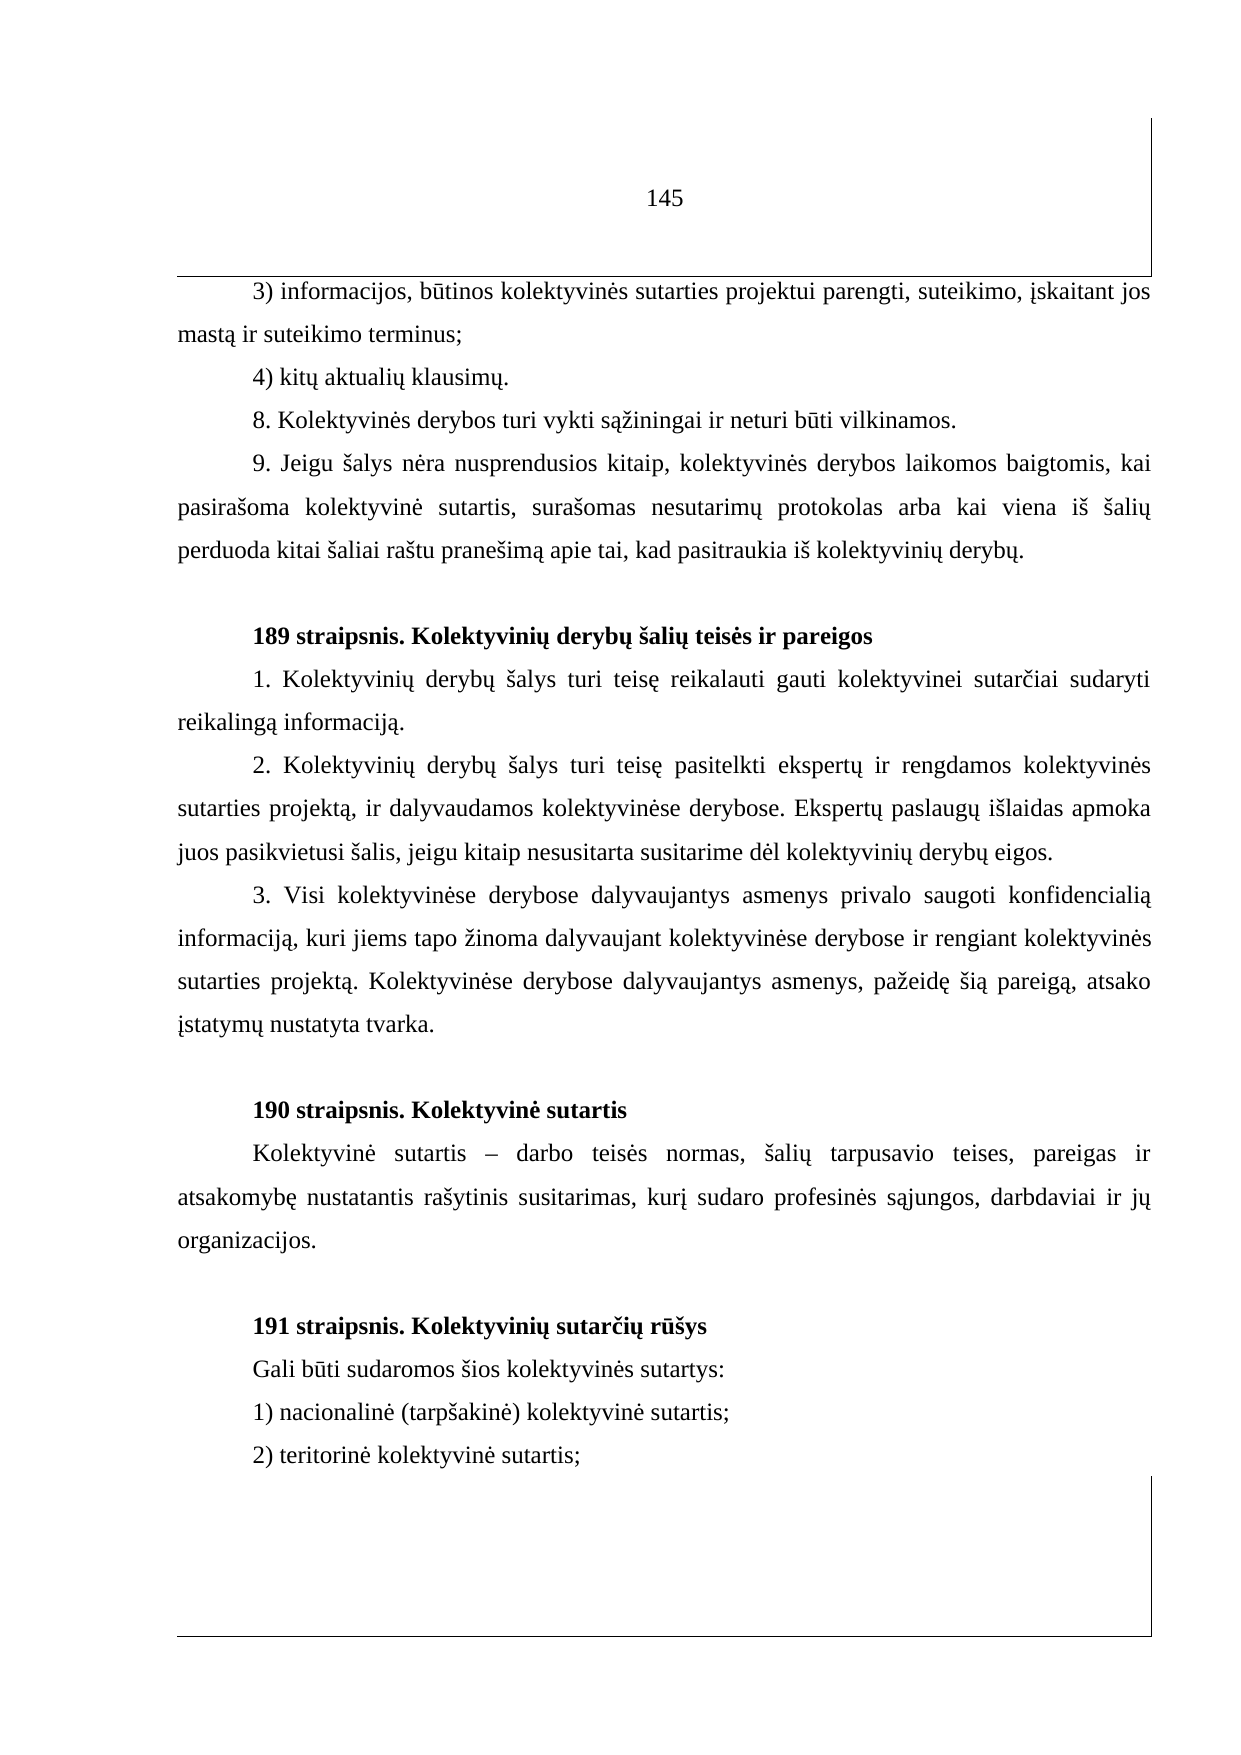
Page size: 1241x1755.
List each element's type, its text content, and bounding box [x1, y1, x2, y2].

subtitle 3) informacijos, būtinos kolektyvinės sutarties projektui parengti, suteikimo, įskaitant jos mastą ir suteikimo terminus; [177, 276, 1152, 348]
text 1. Kolektyvinių derybų šalys turi teisę reikalauti gauti kolektyvinei sutarčiai sudaryti reikalingą informaciją. [177, 664, 1152, 736]
text 8. Kolektyvinės derybos turi vykti sąžiningai ir neturi būti vilkinamos. [177, 405, 1152, 434]
text 2. Kolektyvinių derybų šalys turi teisę pasitelkti ekspertų ir rengdamos kolektyvinės sutarties projektą, ir dalyvaudamos kolektyvinėse derybose. Ekspertų paslaugų išlaidas apmoka juos pasikvietusi šalis, jeigu kitaip nesusitarta susitarime dėl kolektyvinių derybų eigos. [177, 750, 1152, 865]
subtitle 190 straipsnis. Kolektyvinė sutartis [177, 1095, 1152, 1124]
text 9. Jeigu šalys nėra nusprendusios kitaip, kolektyvinės derybos laikomos baigtomis, kai pasirašoma kolektyvinė sutartis, surašomas nesutarimų protokolas arba kai viena iš šalių perduoda kitai šaliai raštu pranešimą apie tai, kad pasitraukia iš kolektyvinių derybų. [177, 448, 1152, 563]
text Kolektyvinė sutartis – darbo teisės normas, šalių tarpusavio teises, pareigas ir atsakomybę nustatantis rašytinis susitarimas, kurį sudaro profesinės sąjungos, darbdaviai ir jų organizacijos. [177, 1138, 1152, 1253]
subtitle 189 straipsnis. Kolektyvinių derybų šalių teisės ir pareigos [177, 621, 1152, 650]
subtitle 4) kitų aktualių klausimų. [177, 362, 1152, 391]
text 3. Visi kolektyvinėse derybose dalyvaujantys asmenys privalo saugoti konfidencialią informaciją, kuri jiems tapo žinoma dalyvaujant kolektyvinėse derybose ir rengiant kolektyvinės sutarties projektą. Kolektyvinėse derybose dalyvaujantys asmenys, pažeidę šią pareigą, atsako įstatymų nustatyta tvarka. [177, 880, 1152, 1038]
text 1) nacionalinė (tarpšakinė) kolektyvinė sutartis; [177, 1397, 1152, 1426]
text 2) teritorinė kolektyvinė sutartis; [177, 1440, 1152, 1469]
text Gali būti sudaromos šios kolektyvinės sutartys: [177, 1354, 1152, 1383]
text 191 straipsnis. Kolektyvinių sutarčių rūšys [177, 1311, 1152, 1340]
